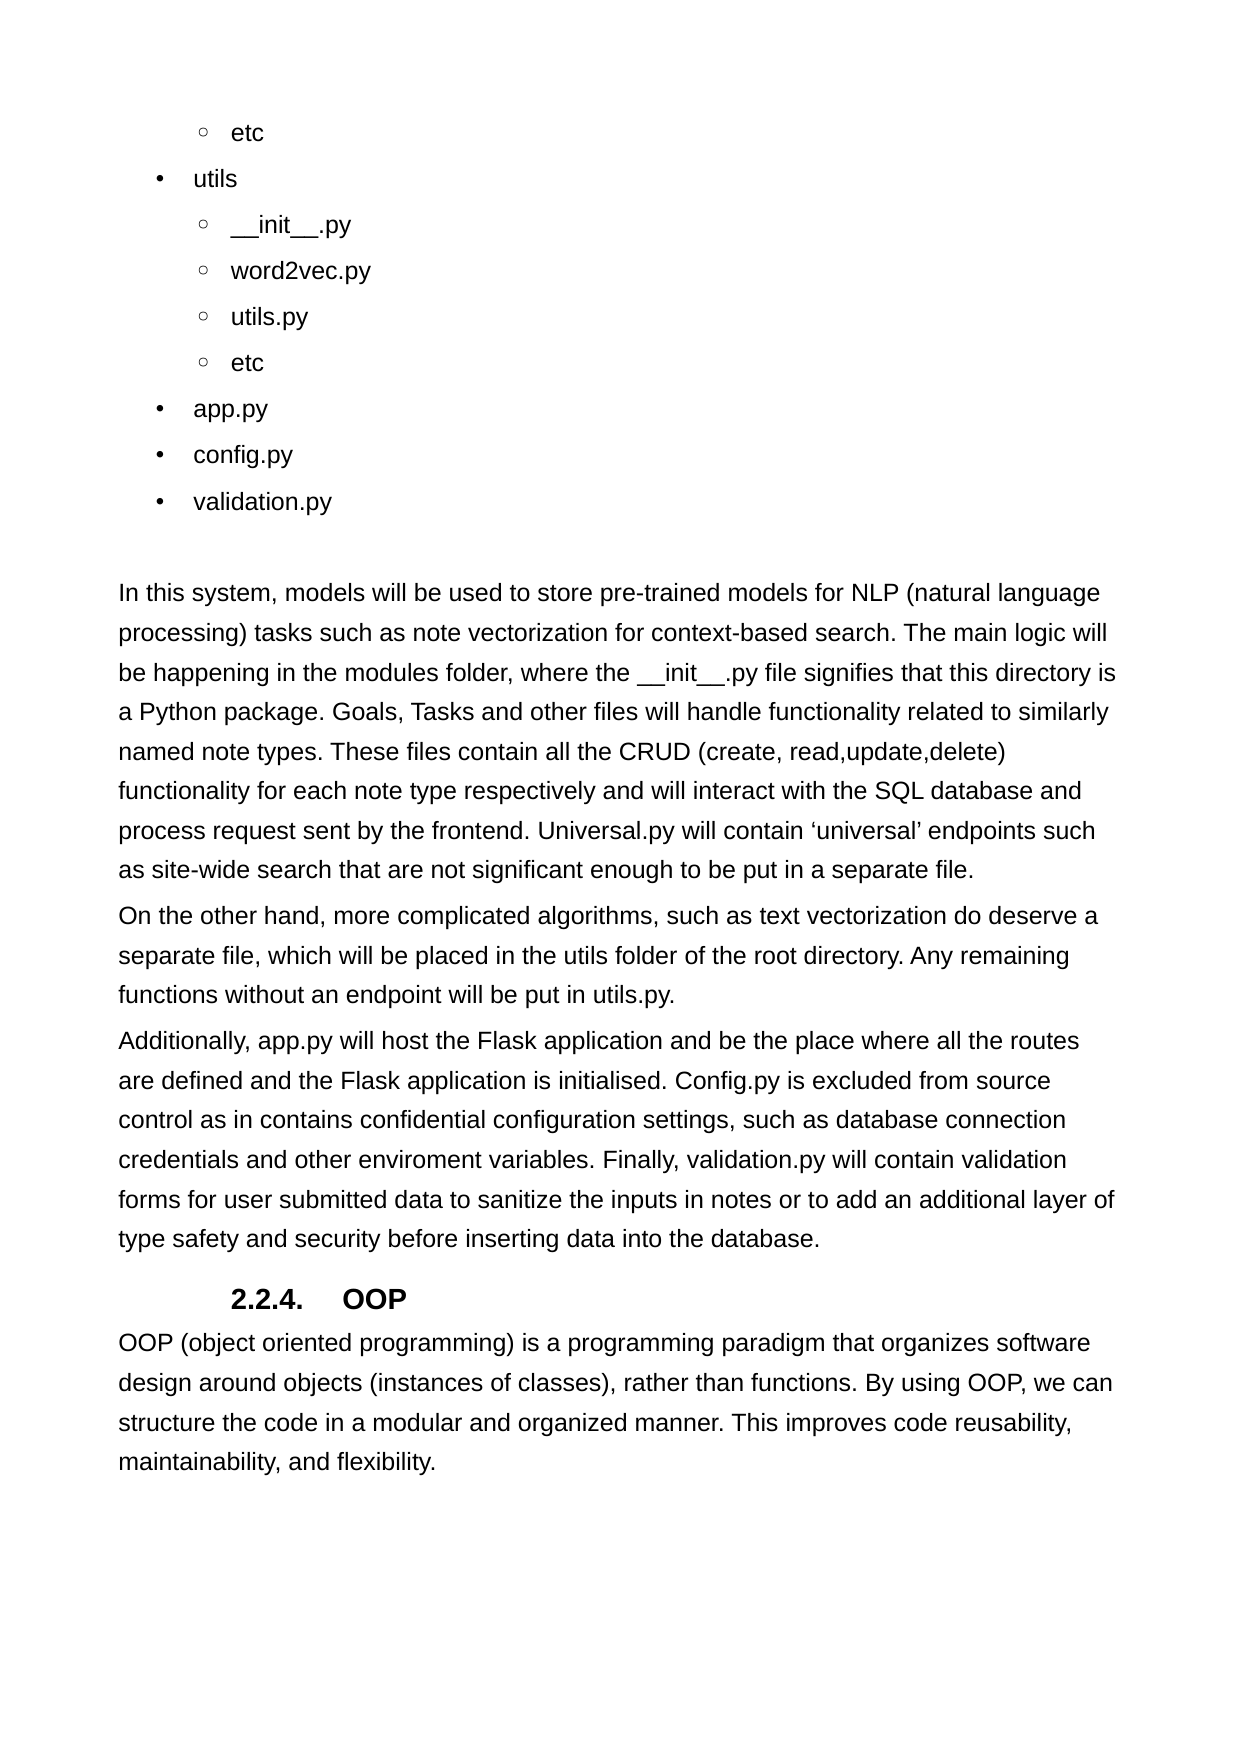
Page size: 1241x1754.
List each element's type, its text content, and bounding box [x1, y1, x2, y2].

text In this system, models will be used to store pre-trained models for NLP (natural language processing) tasks such as note vectorization for context-based search. The main logic will be happening in the modules folder, where the __init__.py file signifies that this directory is a Python package. Goals, Tasks and other files will handle functionality related to similarly named note types. These files contain all the CRUD (create, read,update,delete) functionality for each note type respectively and will interact with the SQL database and process request sent by the frontend. Universal.py will contain ‘universal’ endpoints such as site-wide search that are not significant enough to be put in a separate file. [118, 578, 1122, 884]
list utils.py [193, 302, 1122, 331]
list __init__.py [193, 210, 1122, 239]
text On the other hand, more complicated algorithms, such as text vectorization do deserve a separate file, which will be placed in the utils folder of the root directory. Any remaining functions without an endpoint will be put in utils.py. [118, 901, 1122, 1009]
list OOP (object oriented programming) is a programming paradigm that organizes software design around objects (instances of classes), rather than functions. By using OOP, we can structure the code in a modular and organized manner. This improves code reusability, maintainability, and flexibility. [118, 1328, 1122, 1476]
list utils [156, 164, 1122, 193]
list word2vec.py [193, 256, 1122, 285]
text Additionally, app.py will host the Flask application and be the place where all the routes are defined and the Flask application is initialised. Config.py is excluded from source control as in contains confidential configuration settings, such as database connection credentials and other enviroment variables. Finally, validation.py will contain validation forms for user submitted data to sanitize the inputs in notes or to add an additional layer of type safety and security before inserting data into the database. [118, 1026, 1122, 1253]
list config.py [156, 440, 1122, 469]
list validation.py [156, 486, 1122, 515]
list etc [193, 118, 1122, 147]
list etc [193, 348, 1122, 377]
subtitle OOP [231, 1282, 1122, 1316]
list app.py [156, 394, 1122, 423]
